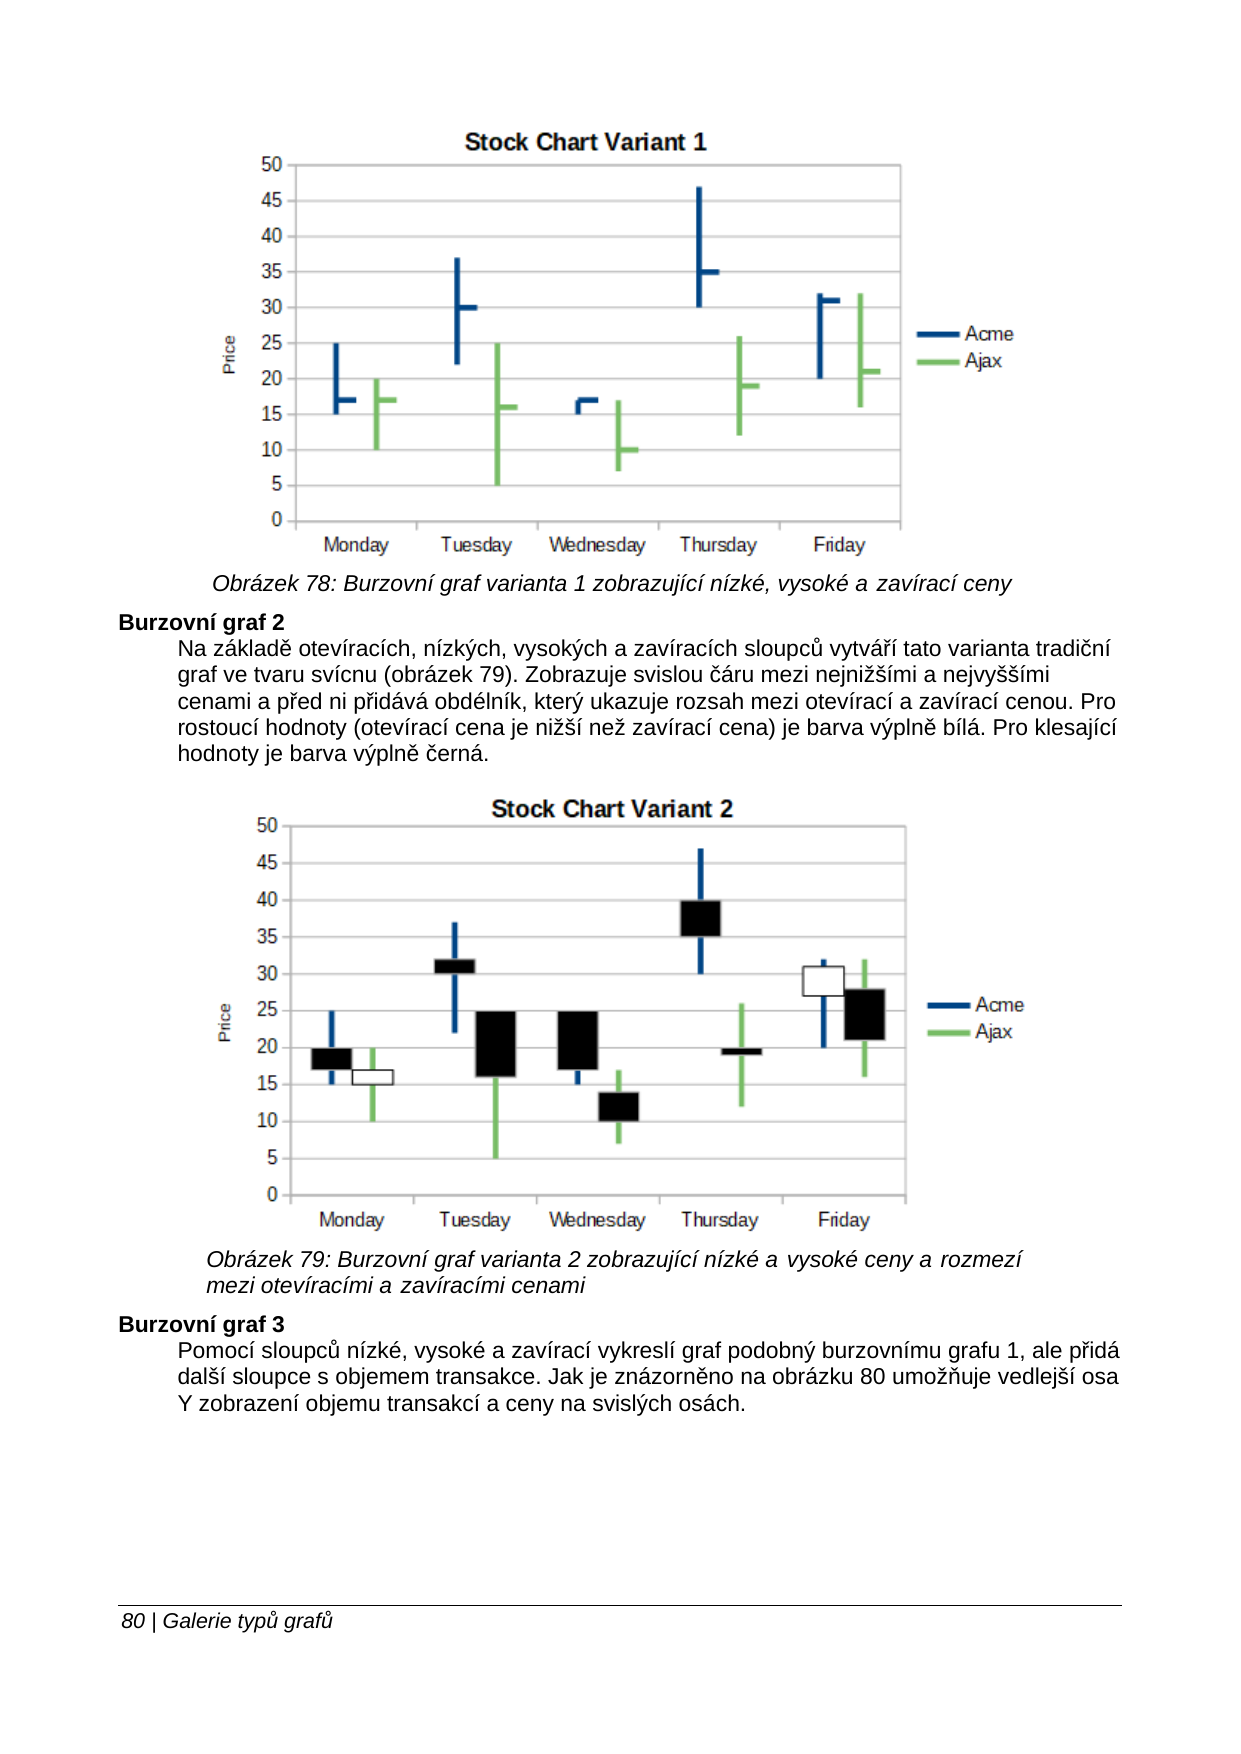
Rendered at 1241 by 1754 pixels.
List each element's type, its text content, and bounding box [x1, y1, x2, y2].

picture [206, 779, 1035, 1246]
text Burzovní graf 3 [118, 1311, 1122, 1337]
text Burzovní graf 2 [118, 608, 1122, 635]
text Pomocí sloupců nízké, vysoké a zavírací vykreslí graf podobný burzovnímu grafu 1, ale přidá další sloupce s objemem transakce. Jak je znázorněno na obrázku 80 umožňuje vedlejší osa Y zobrazení objemu transakcí a ceny na svislých osách. [177, 1337, 1122, 1416]
picture [211, 118, 1029, 571]
text Obrázek 79: Burzovní graf varianta 2 zobrazující nízké a vysoké ceny a rozmezí mezi otevíracími a zavíracími cenami [206, 1246, 1034, 1299]
text Na základě otevíracích, nízkých, vysokých a zavíracích sloupců vytváří tato varianta tradiční graf ve tvaru svícnu (obrázek 79). Zobrazuje svislou čáru mezi nejnižšími a nejvyššími cenami a před ni přidává obdélník, který ukazuje rozsah mezi otevírací a zavírací cenou. Pro rostoucí hodnoty (otevírací cena je nižší než zavírací cena) je barva výplně bílá. Pro klesající hodnoty je barva výplně černá. [177, 635, 1122, 767]
text Obrázek 78: Burzovní graf varianta 1 zobrazující nízké, vysoké a zavírací ceny [212, 571, 1028, 597]
